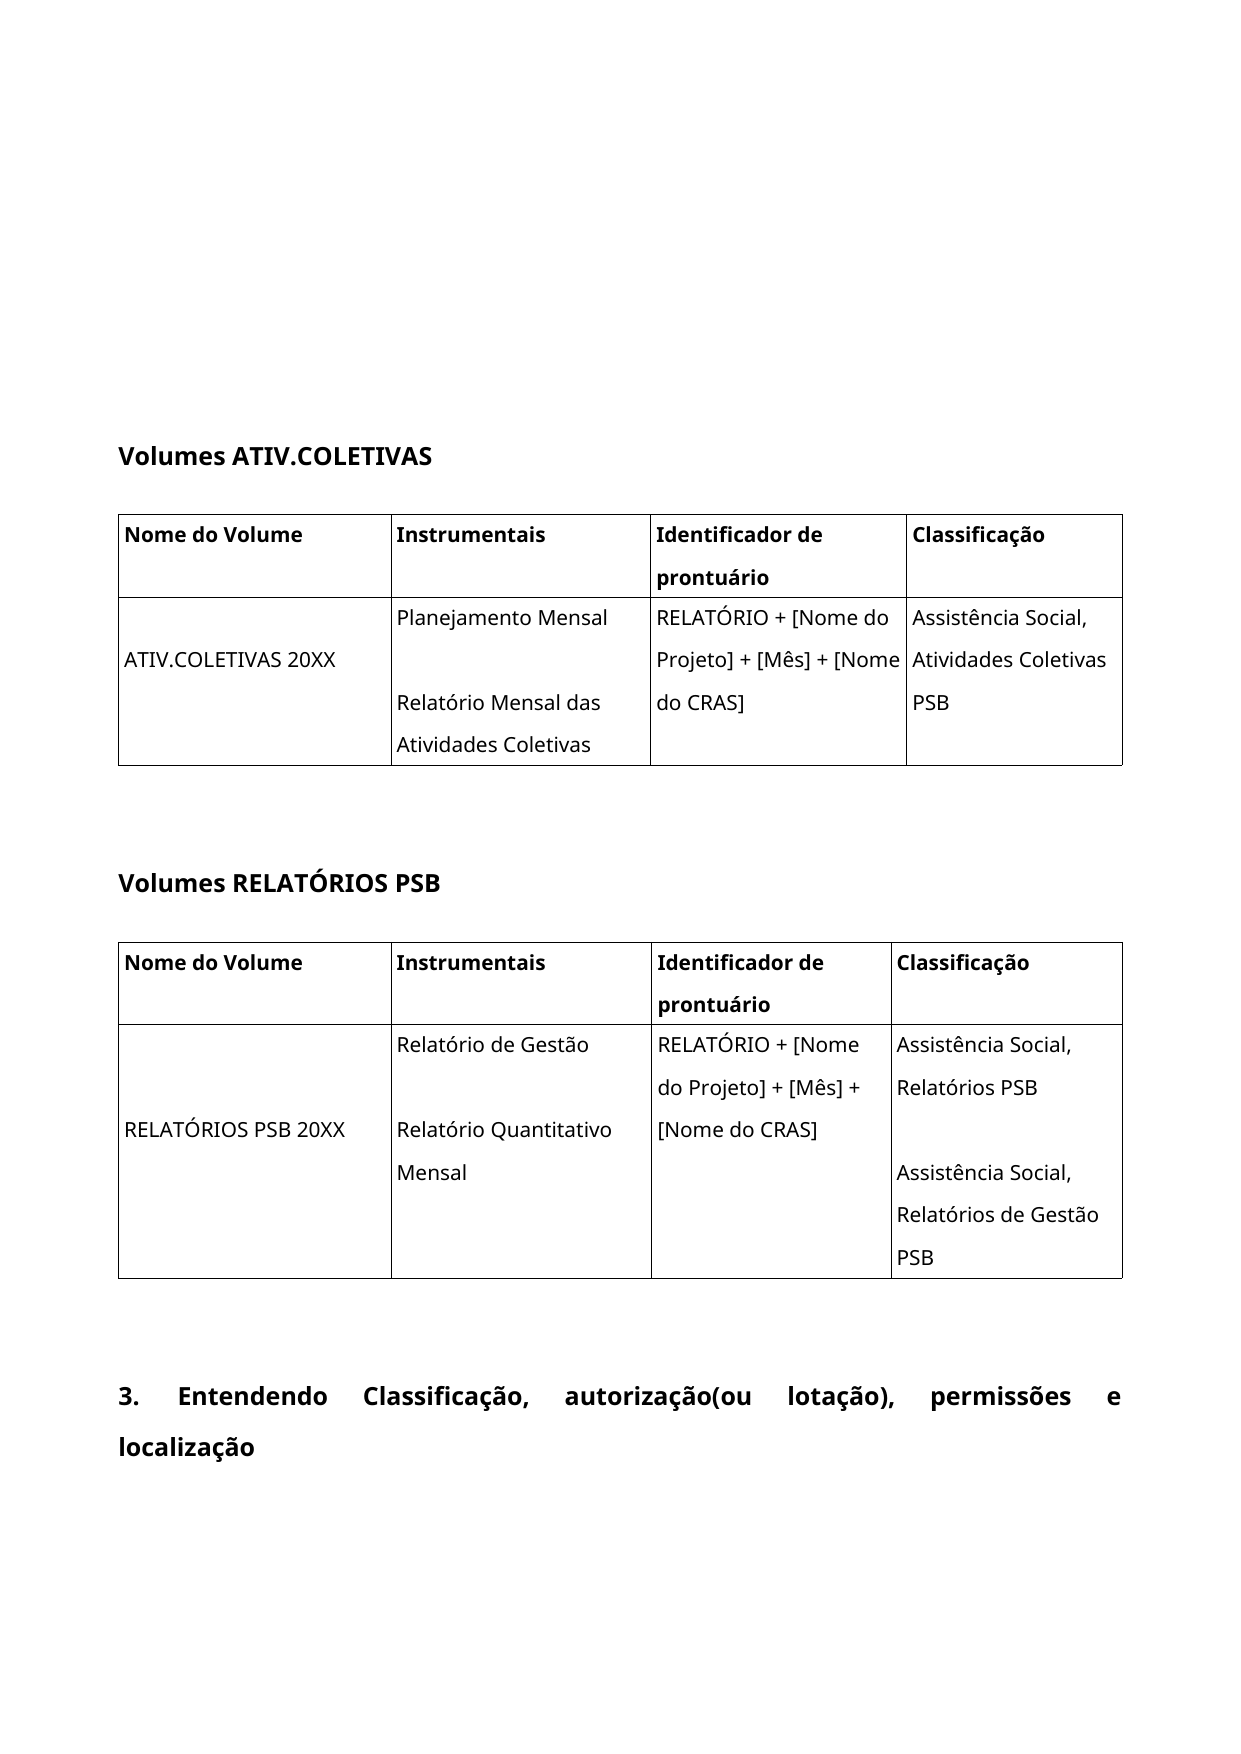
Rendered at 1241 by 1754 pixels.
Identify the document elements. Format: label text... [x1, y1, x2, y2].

table_cell ATIV.COLETIVAS 20XX [119, 598, 391, 764]
table_header Nome do Volume [119, 943, 391, 1024]
table_cell Assistência Social, Relatórios PSB Assistência Social, Relatórios de Gestão PSB [892, 1025, 1122, 1277]
text Volumes ATIV.COLETIVAS [118, 438, 1122, 472]
table_cell Relatório de Gestão Relatório Quantitativo Mensal [392, 1025, 651, 1277]
table_cell RELATÓRIO + [Nome do Projeto] + [Mês] + [Nome do CRAS] [651, 598, 906, 764]
table_header Instrumentais [392, 515, 650, 597]
table_header Classificação [892, 943, 1122, 1024]
table_cell Planejamento Mensal Relatório Mensal das Atividades Coletivas [392, 598, 650, 764]
table_header Classificação [907, 515, 1122, 597]
table_header Nome do Volume [119, 515, 391, 597]
table_header Instrumentais [392, 943, 651, 1024]
table_cell RELATÓRIOS PSB 20XX [119, 1025, 391, 1277]
table_header Identificador de prontuário [651, 515, 906, 597]
table_header Identificador de prontuário [652, 943, 891, 1024]
table_cell RELATÓRIO + [Nome do Projeto] + [Mês] + [Nome do CRAS] [652, 1025, 891, 1277]
list Entendendo Classificação, autorização(ou lotação), permissões e localização [118, 1378, 1122, 1464]
text Volumes RELATÓRIOS PSB [118, 866, 1122, 900]
table_cell Assistência Social, Atividades Coletivas PSB [907, 598, 1122, 764]
